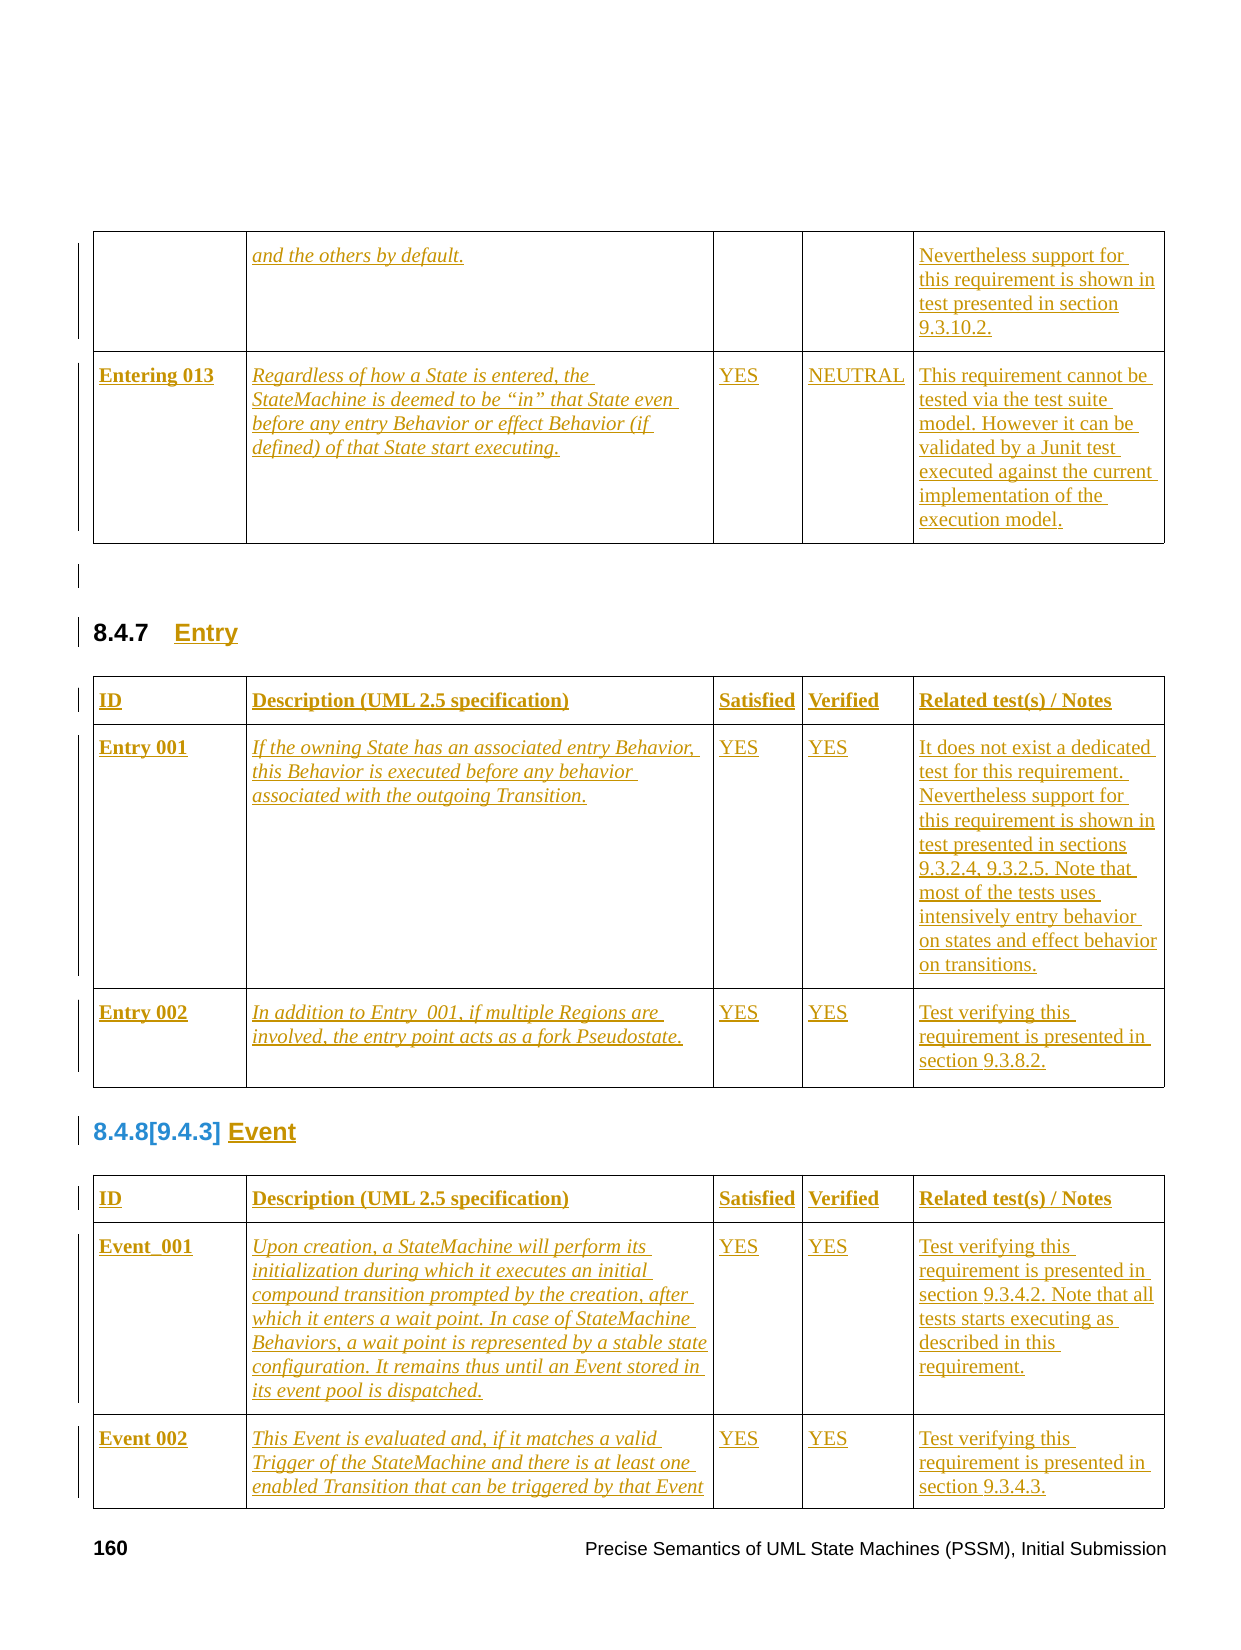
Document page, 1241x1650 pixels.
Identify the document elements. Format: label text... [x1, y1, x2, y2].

table_header Related test(s) / Notes [914, 677, 1164, 723]
table_header Description (UML 2.5 specification) [247, 1176, 713, 1222]
table_cell Nevertheless support for this requirement is shown in test presented in section 9.3.10.2. [914, 232, 1164, 351]
table_header ID [94, 1176, 246, 1222]
table_cell In addition to Entry_001, if multiple Regions are involved, the entry point acts as a fork Pseudostate. [247, 989, 713, 1087]
table_cell YES [714, 1415, 802, 1507]
table_cell Test verifying this requirement is presented in section 9.3.4.2. Note that all tests starts executing as described in this requirement. [914, 1223, 1164, 1414]
table_cell YES [714, 725, 802, 988]
table_cell Test verifying this requirement is presented in section 9.3.8.2. [914, 989, 1164, 1087]
table_cell Event 002 [94, 1415, 246, 1507]
table_cell If the owning State has an associated entry Behavior, this Behavior is executed before any behavior associated with the outgoing Transition. [247, 725, 713, 988]
table_header Related test(s) / Notes [914, 1176, 1164, 1222]
table_cell YES [803, 1415, 913, 1507]
table_cell This Event is evaluated and, if it matches a valid Trigger of the StateMachine and there is at least one enabled Transition that can be triggered by that Event [247, 1415, 713, 1507]
table_header Satisfied [714, 677, 802, 723]
table_cell [714, 232, 802, 351]
table_cell YES [803, 989, 913, 1087]
table_cell Upon creation, a StateMachine will perform its initialization during which it executes an initial compound transition prompted by the creation, after which it enters a wait point. In case of StateMachine Behaviors, a wait point is represented by a stable state configuration. It remains thus until an Event stored in its event pool is dispatched. [247, 1223, 713, 1414]
table_cell YES [803, 1223, 913, 1414]
table_cell [803, 232, 913, 351]
table_header Satisfied [714, 1176, 802, 1222]
table_cell NEUTRAL [803, 352, 913, 543]
table_cell and the others by default. [247, 232, 713, 351]
table_header ID [94, 677, 246, 723]
table_cell YES [714, 1223, 802, 1414]
table_cell Test verifying this requirement is presented in section 9.3.4.3. [914, 1415, 1164, 1507]
table_cell Entering 013 [94, 352, 246, 543]
table_cell YES [714, 352, 802, 543]
subtitle Entry [93, 617, 1164, 647]
table_cell YES [803, 725, 913, 988]
table_header Description (UML 2.5 specification) [247, 677, 713, 723]
table_cell It does not exist a dedicated test for this requirement. Nevertheless support for this requirement is shown in test presented in sections 9.3.2.4, 9.3.2.5. Note that most of the tests uses intensively entry behavior on states and effect behavior on transitions. [914, 725, 1164, 988]
table_header Verified [803, 1176, 913, 1222]
table_cell Entry 001 [94, 725, 246, 988]
table_cell [94, 232, 246, 351]
subtitle Event [93, 1116, 1164, 1145]
table_cell Event_001 [94, 1223, 246, 1414]
table_cell Regardless of how a State is entered, the StateMachine is deemed to be “in” that State even before any entry Behavior or effect Behavior (if defined) of that State start executing. [247, 352, 713, 543]
table_cell Entry 002 [94, 989, 246, 1087]
table_header Verified [803, 677, 913, 723]
table_cell YES [714, 989, 802, 1087]
table_cell This requirement cannot be tested via the test suite model. However it can be validated by a Junit test executed against the current implementation of the execution model. [914, 352, 1164, 543]
